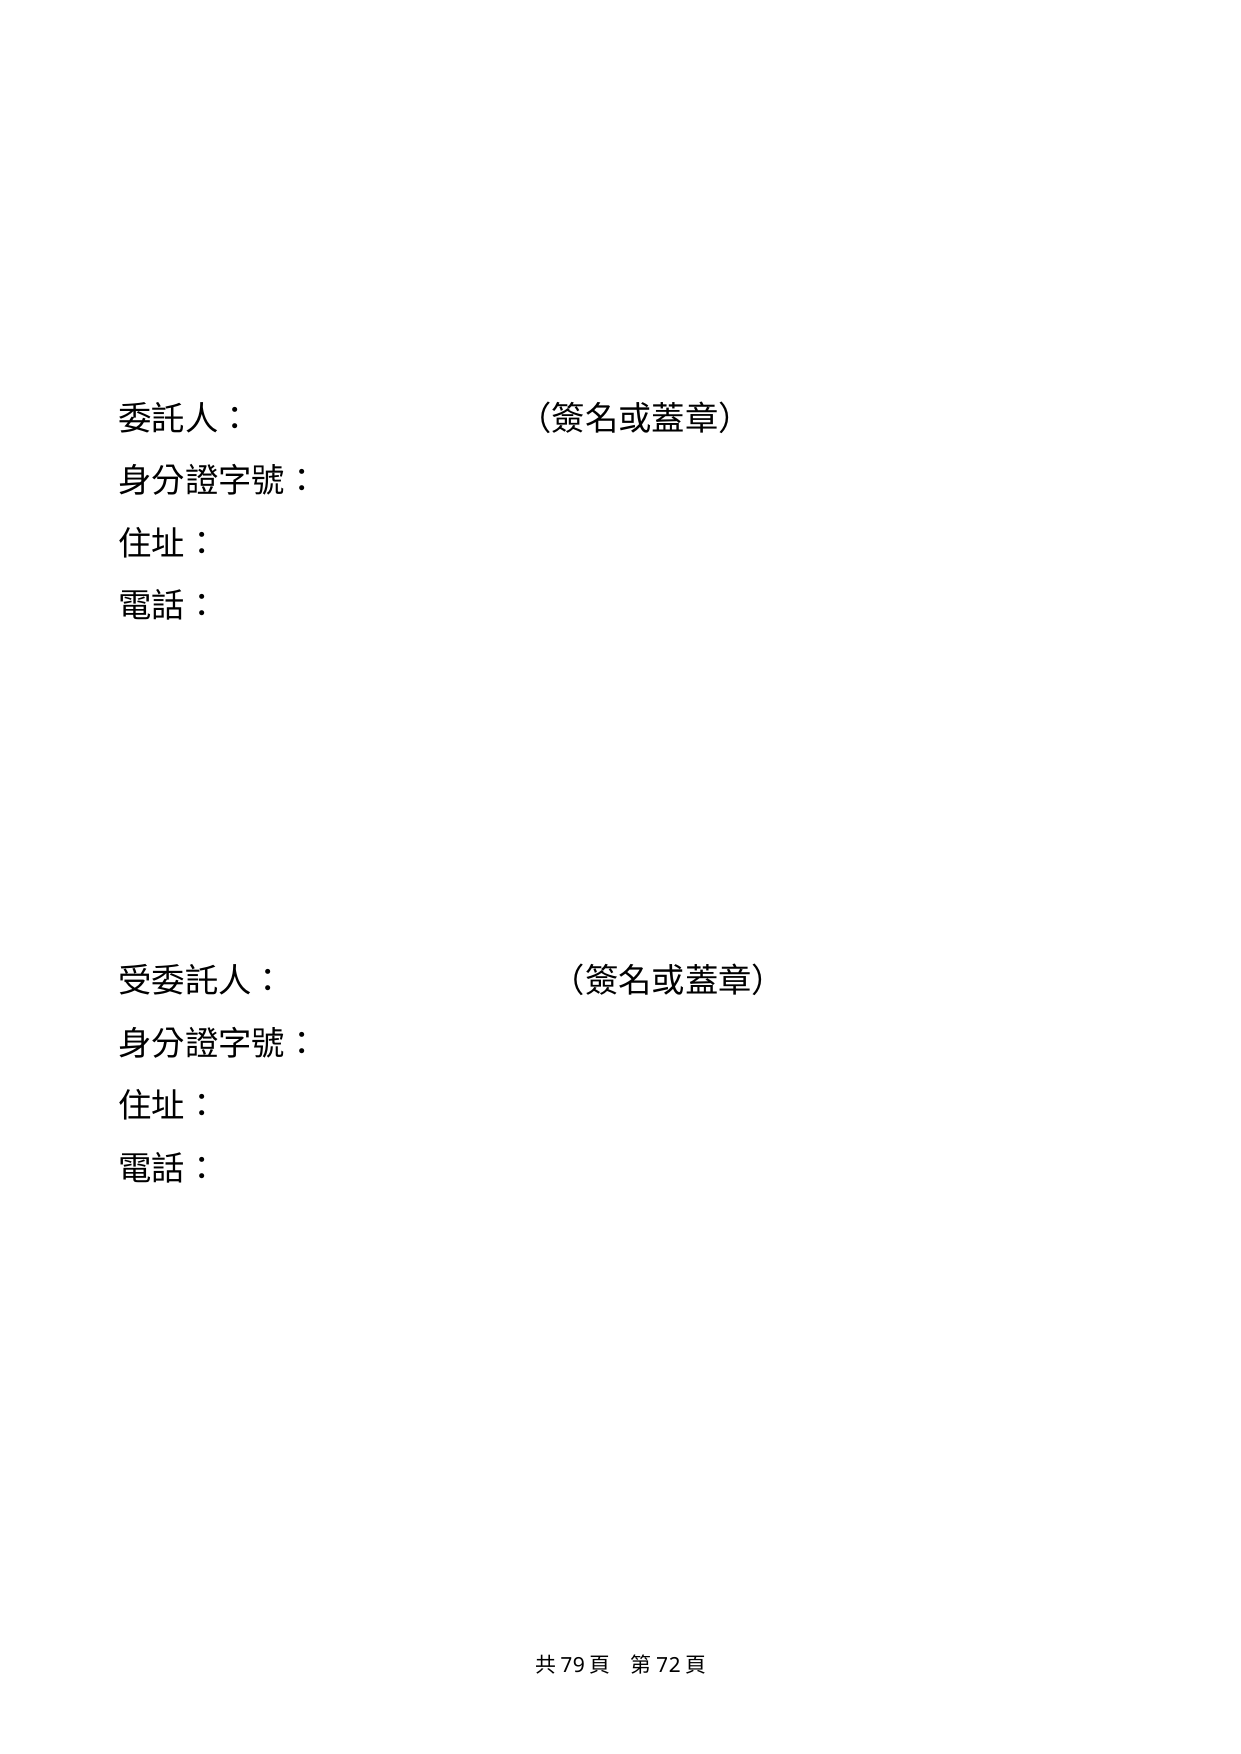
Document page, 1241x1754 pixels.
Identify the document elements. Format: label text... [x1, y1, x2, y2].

text 電話： [118, 561, 1122, 624]
text 身分證字號： [118, 436, 1122, 499]
text 電話： [118, 1124, 1122, 1186]
text 委託人： （簽名或蓋章） [118, 374, 1122, 436]
text 住址： [118, 499, 1122, 561]
text 住址： [118, 1061, 1122, 1124]
text 受委託人： （簽名或蓋章） [118, 936, 1122, 999]
text 身分證字號： [118, 999, 1122, 1061]
